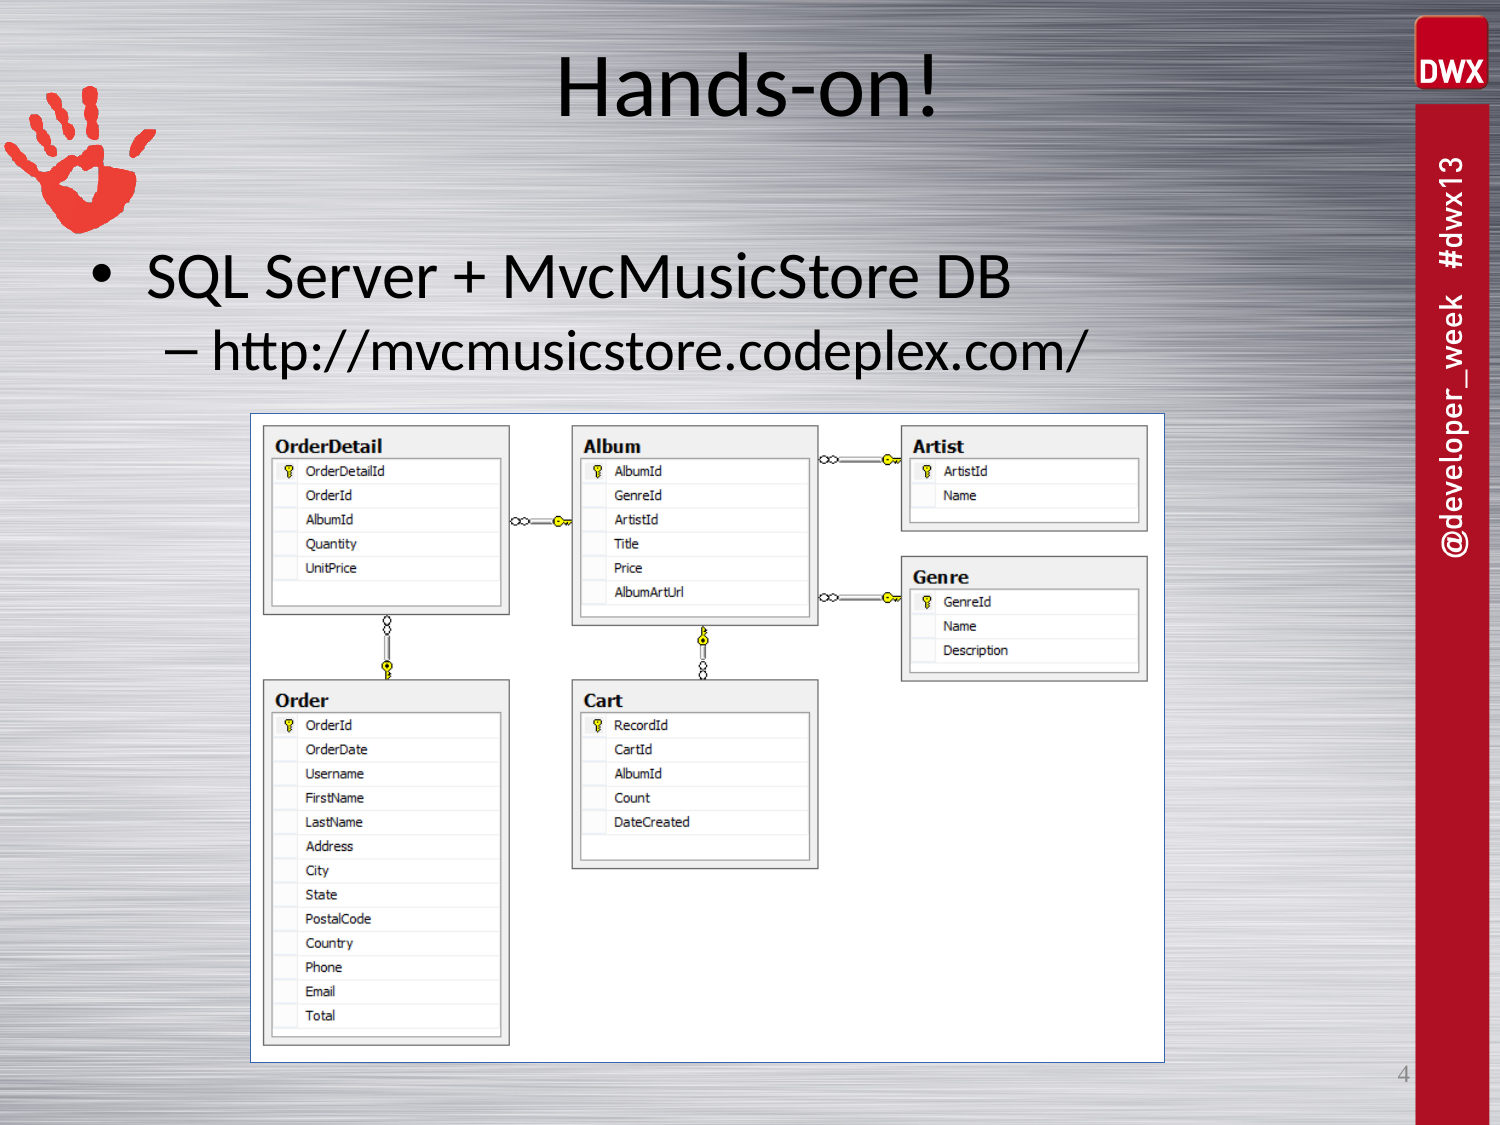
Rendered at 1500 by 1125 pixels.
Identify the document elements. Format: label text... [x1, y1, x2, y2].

list SQL Server + MvcMusicStore DB http://mvcmusicstore.codeplex.com/ [75, 224, 1426, 967]
title Hands-on! [75, 0, 1426, 174]
picture [0, 0, 1500, 1125]
text_box [250, 413, 1165, 1063]
